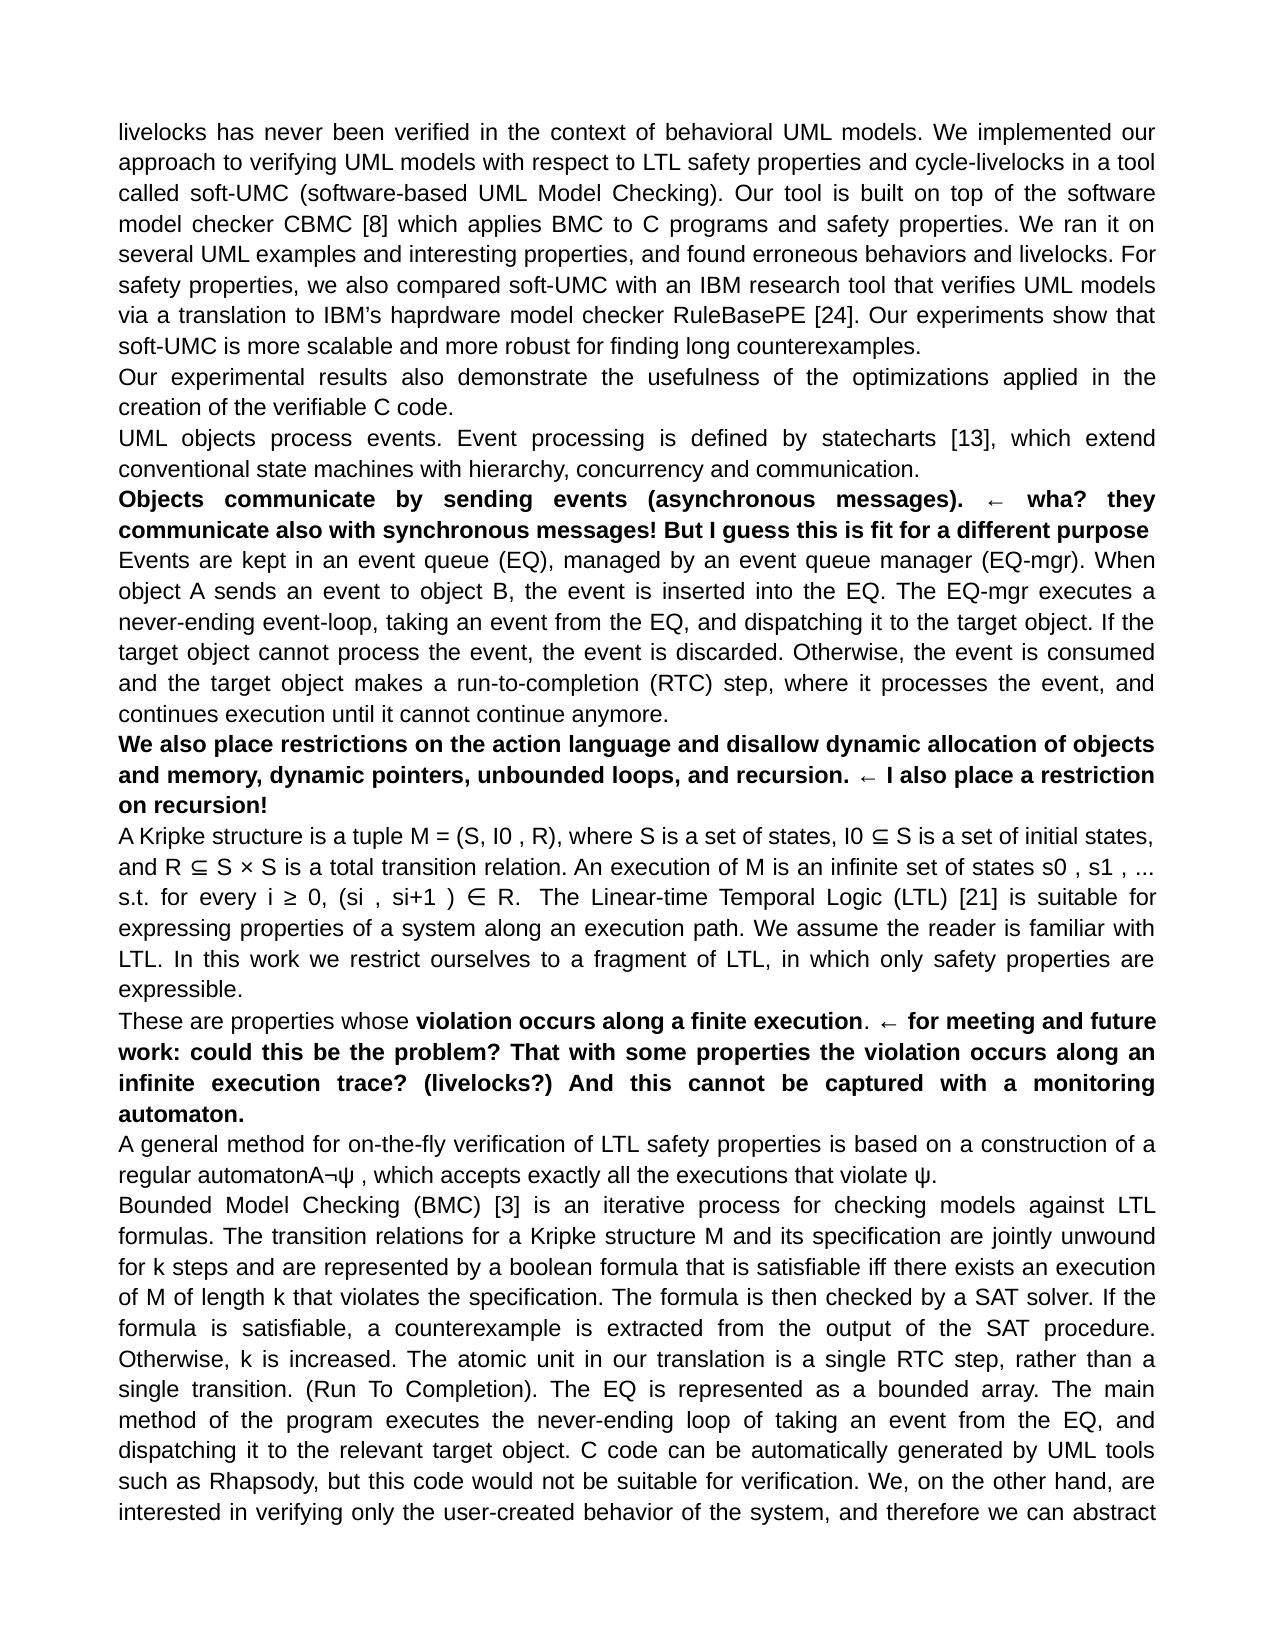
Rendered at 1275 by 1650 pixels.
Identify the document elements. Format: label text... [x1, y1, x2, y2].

text UML objects process events. Event processing is defined by statecharts [13], which extend conventional state machines with hierarchy, concurrency and communication. [118, 424, 1157, 482]
text A general method for on-the-fly verification of LTL safety properties is based on a construction of a regular automatonA¬ψ , which accepts exactly all the executions that violate ψ. [118, 1131, 1157, 1188]
text Our experimental results also demonstrate the usefulness of the optimizations applied in the creation of the verifiable C code. [118, 363, 1157, 421]
text Events are kept in an event queue (EQ), managed by an event queue manager (EQ-mgr). When object A sends an event to object B, the event is inserted into the EQ. The EQ-mgr executes a never-ending event-loop, taking an event from the EQ, and dispatching it to the target object. If the target object cannot process the event, the event is discarded. Otherwise, the event is consumed and the target object makes a run-to-completion (RTC) step, where it processes the event, and continues execution until it cannot continue anymore. [118, 547, 1157, 727]
text Objects communicate by sending events (asynchronous messages). ← wha? they communicate also with synchronous messages! But I guess this is fit for a different purpose [118, 486, 1157, 543]
text These are properties whose violation occurs along a finite execution. ← for meeting and future work: could this be the problem? That with some properties the violation occurs along an infinite execution trace? (livelocks?) And this cannot be captured with a monitoring automaton. [118, 1006, 1157, 1127]
text livelocks has never been verified in the context of behavioral UML models. We implemented our approach to verifying UML models with respect to LTL safety properties and cycle-livelocks in a tool called soft-UMC (software-based UML Model Checking). Our tool is built on top of the software model checker CBMC [8] which applies BMC to C programs and safety properties. We ran it on several UML examples and interesting properties, and found erroneous behaviors and livelocks. For safety properties, we also compared soft-UMC with an IBM research tool that verifies UML models via a translation to IBM’s haprdware model checker RuleBasePE [24]. Our experiments show that soft-UMC is more scalable and more robust for finding long counterexamples. [118, 118, 1157, 359]
text We also place restrictions on the action language and disallow dynamic allocation of objects and memory, dynamic pointers, unbounded loops, and recursion. ← I also place a restriction on recursion! [118, 731, 1157, 819]
text A Kripke structure is a tuple M = (S, I0 , R), where S is a set of states, I0 ⊆ S is a set of initial states, and R ⊆ S × S is a total transition relation. An execution of M is an infinite set of states s0 , s1 , ... s.t. for every i ≥ 0, (si , si+1 ) ∈ R. The Linear-time Temporal Logic (LTL) [21] is suitable for expressing properties of a system along an execution path. We assume the reader is familiar with LTL. In this work we restrict ourselves to a fragment of LTL, in which only safety properties are expressible. [118, 822, 1157, 1002]
text Bounded Model Checking (BMC) [3] is an iterative process for checking models against LTL formulas. The transition relations for a Kripke structure M and its specification are jointly unwound for k steps and are represented by a boolean formula that is satisfiable iff there exists an execution of M of length k that violates the specification. The formula is then checked by a SAT solver. If the formula is satisfiable, a counterexample is extracted from the output of the SAT procedure. Otherwise, k is increased. The atomic unit in our translation is a single RTC step, rather than a single transition. (Run To Completion). The EQ is represented as a bounded array. The main method of the program executes the never-ending loop of taking an event from the EQ, and dispatching it to the relevant target object. C code can be automatically generated by UML tools such as Rhapsody, but this code would not be suitable for verification. We, on the other hand, are interested in verifying only the user-created behavior of the system, and therefore we can abstract [118, 1192, 1157, 1525]
